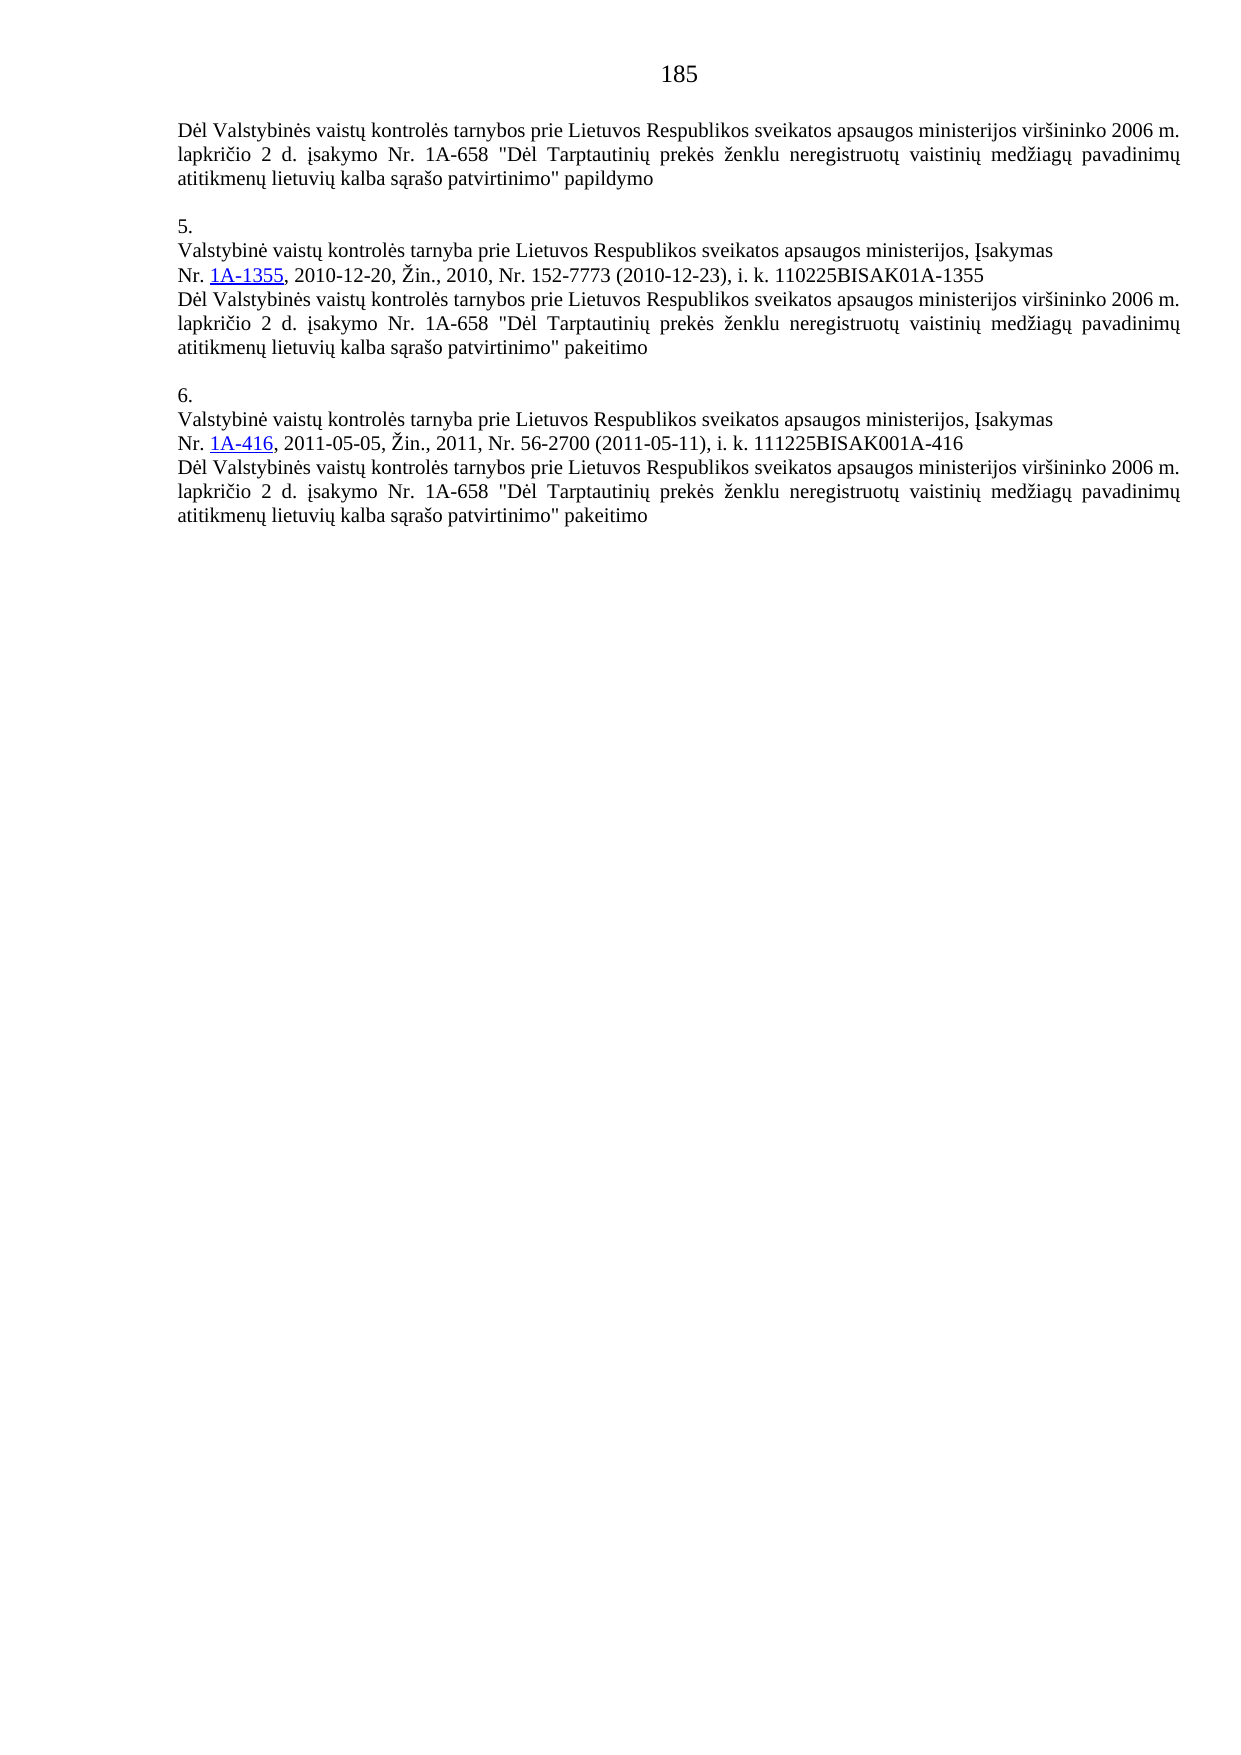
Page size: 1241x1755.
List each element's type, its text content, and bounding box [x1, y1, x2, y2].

text 5. [177, 214, 1181, 238]
text Nr. 1A-1355, 2010-12-20, Žin., 2010, Nr. 152-7773 (2010-12-23), i. k. 110225BISAK01A-1355 [177, 262, 1181, 287]
text 6. [177, 383, 1181, 407]
text Valstybinė vaistų kontrolės tarnyba prie Lietuvos Respublikos sveikatos apsaugos ministerijos, Įsakymas [177, 407, 1181, 431]
text Dėl Valstybinės vaistų kontrolės tarnybos prie Lietuvos Respublikos sveikatos apsaugos ministerijos viršininko 2006 m. lapkričio 2 d. įsakymo Nr. 1A-658 "Dėl Tarptautinių prekės ženklu neregistruotų vaistinių medžiagų pavadinimų atitikmenų lietuvių kalba sąrašo patvirtinimo" papildymo [177, 118, 1181, 190]
text Dėl Valstybinės vaistų kontrolės tarnybos prie Lietuvos Respublikos sveikatos apsaugos ministerijos viršininko 2006 m. lapkričio 2 d. įsakymo Nr. 1A-658 "Dėl Tarptautinių prekės ženklu neregistruotų vaistinių medžiagų pavadinimų atitikmenų lietuvių kalba sąrašo patvirtinimo" pakeitimo [177, 455, 1181, 527]
text Valstybinė vaistų kontrolės tarnyba prie Lietuvos Respublikos sveikatos apsaugos ministerijos, Įsakymas [177, 238, 1181, 262]
text Nr. 1A-416, 2011-05-05, Žin., 2011, Nr. 56-2700 (2011-05-11), i. k. 111225BISAK001A-416 [177, 431, 1181, 455]
text Dėl Valstybinės vaistų kontrolės tarnybos prie Lietuvos Respublikos sveikatos apsaugos ministerijos viršininko 2006 m. lapkričio 2 d. įsakymo Nr. 1A-658 "Dėl Tarptautinių prekės ženklu neregistruotų vaistinių medžiagų pavadinimų atitikmenų lietuvių kalba sąrašo patvirtinimo" pakeitimo [177, 287, 1181, 359]
